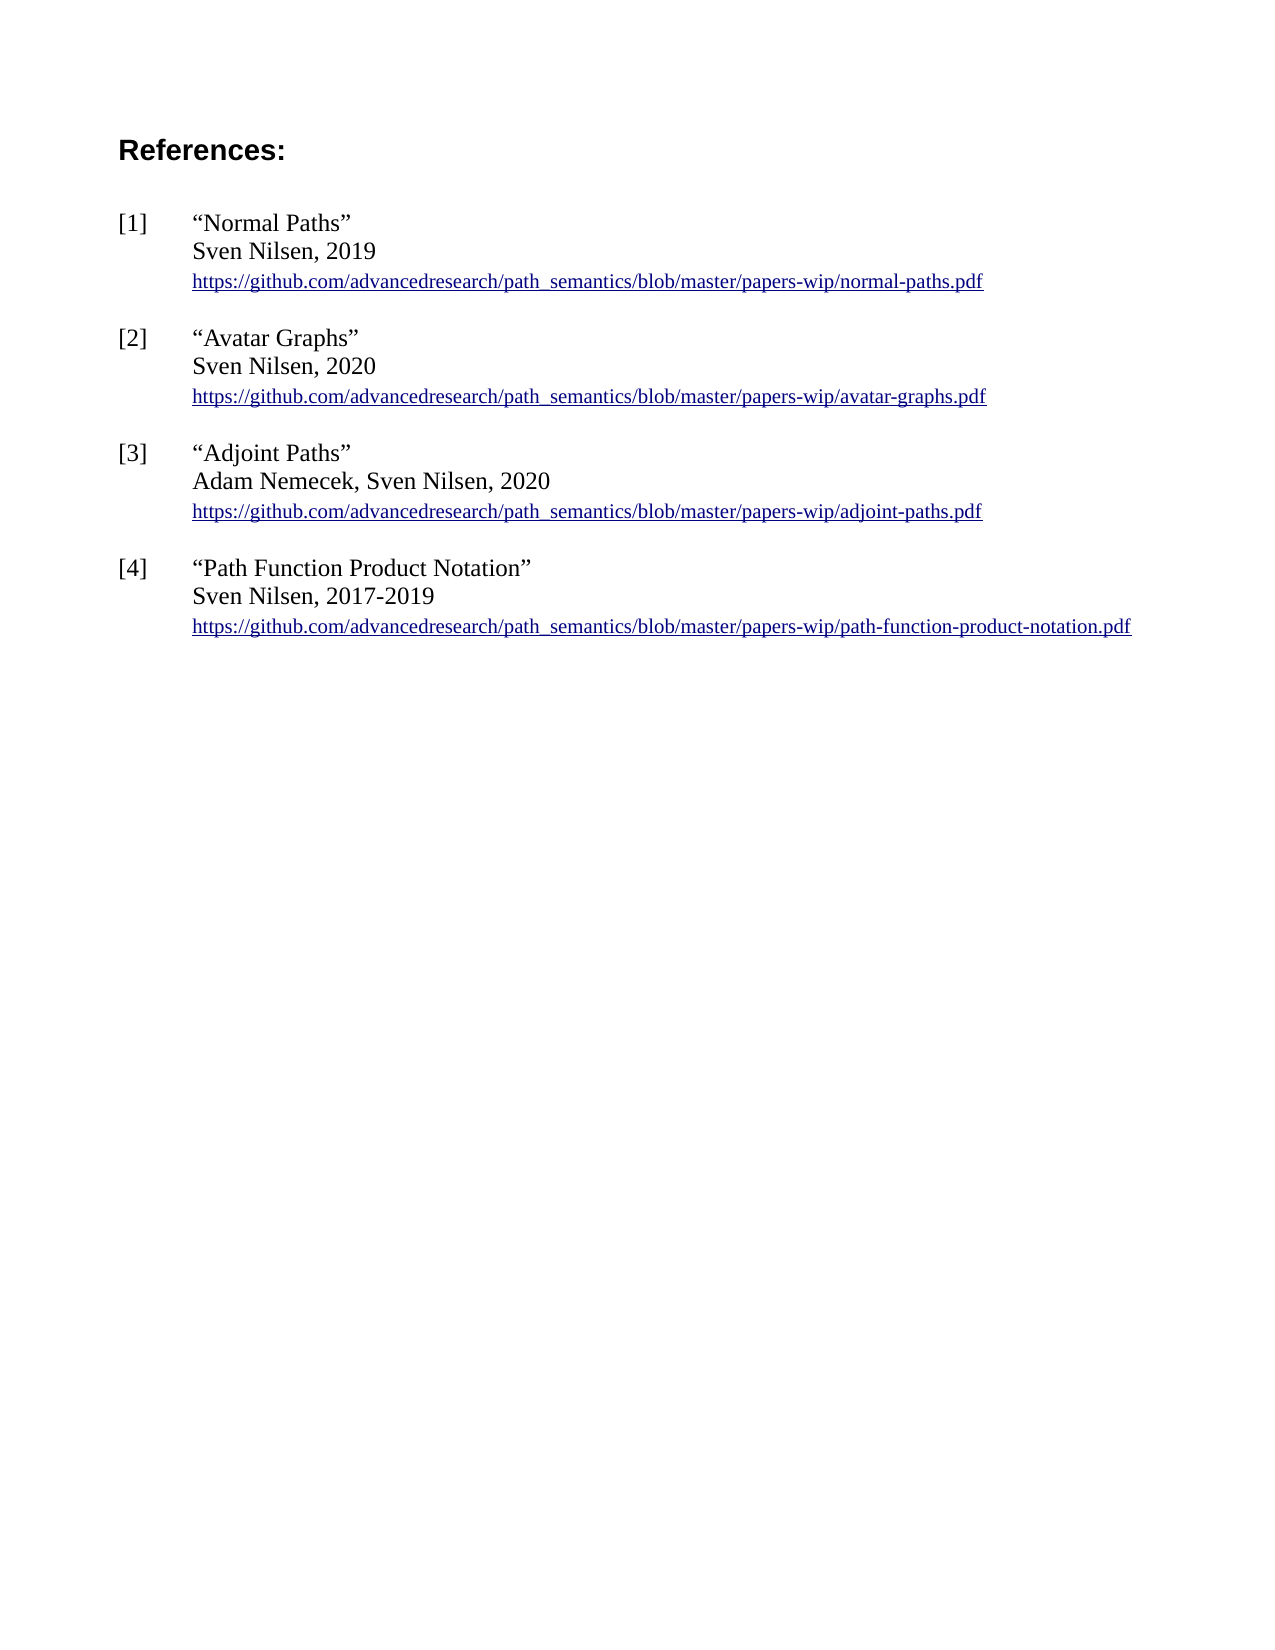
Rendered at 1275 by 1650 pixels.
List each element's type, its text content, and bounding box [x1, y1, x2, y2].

text https://github.com/advancedresearch/path_semantics/blob/master/papers-wip/avatar-graphs.pdf [118, 380, 1157, 409]
text [4] “Path Function Product Notation” [118, 553, 1157, 581]
text Sven Nilsen, 2017-2019 [118, 581, 1157, 610]
text https://github.com/advancedresearch/path_semantics/blob/master/papers-wip/path-function-product-notation.pdf [118, 610, 1157, 639]
subtitle References: [118, 133, 1157, 166]
text [1] “Normal Paths” [118, 208, 1157, 236]
text [3] “Adjoint Paths” [118, 438, 1157, 466]
text Sven Nilsen, 2019 [118, 236, 1157, 265]
text [2] “Avatar Graphs” [118, 323, 1157, 351]
text Adam Nemecek, Sven Nilsen, 2020 [118, 466, 1157, 495]
text https://github.com/advancedresearch/path_semantics/blob/master/papers-wip/normal-paths.pdf [118, 265, 1157, 294]
text https://github.com/advancedresearch/path_semantics/blob/master/papers-wip/adjoint-paths.pdf [118, 495, 1157, 524]
text Sven Nilsen, 2020 [118, 351, 1157, 380]
